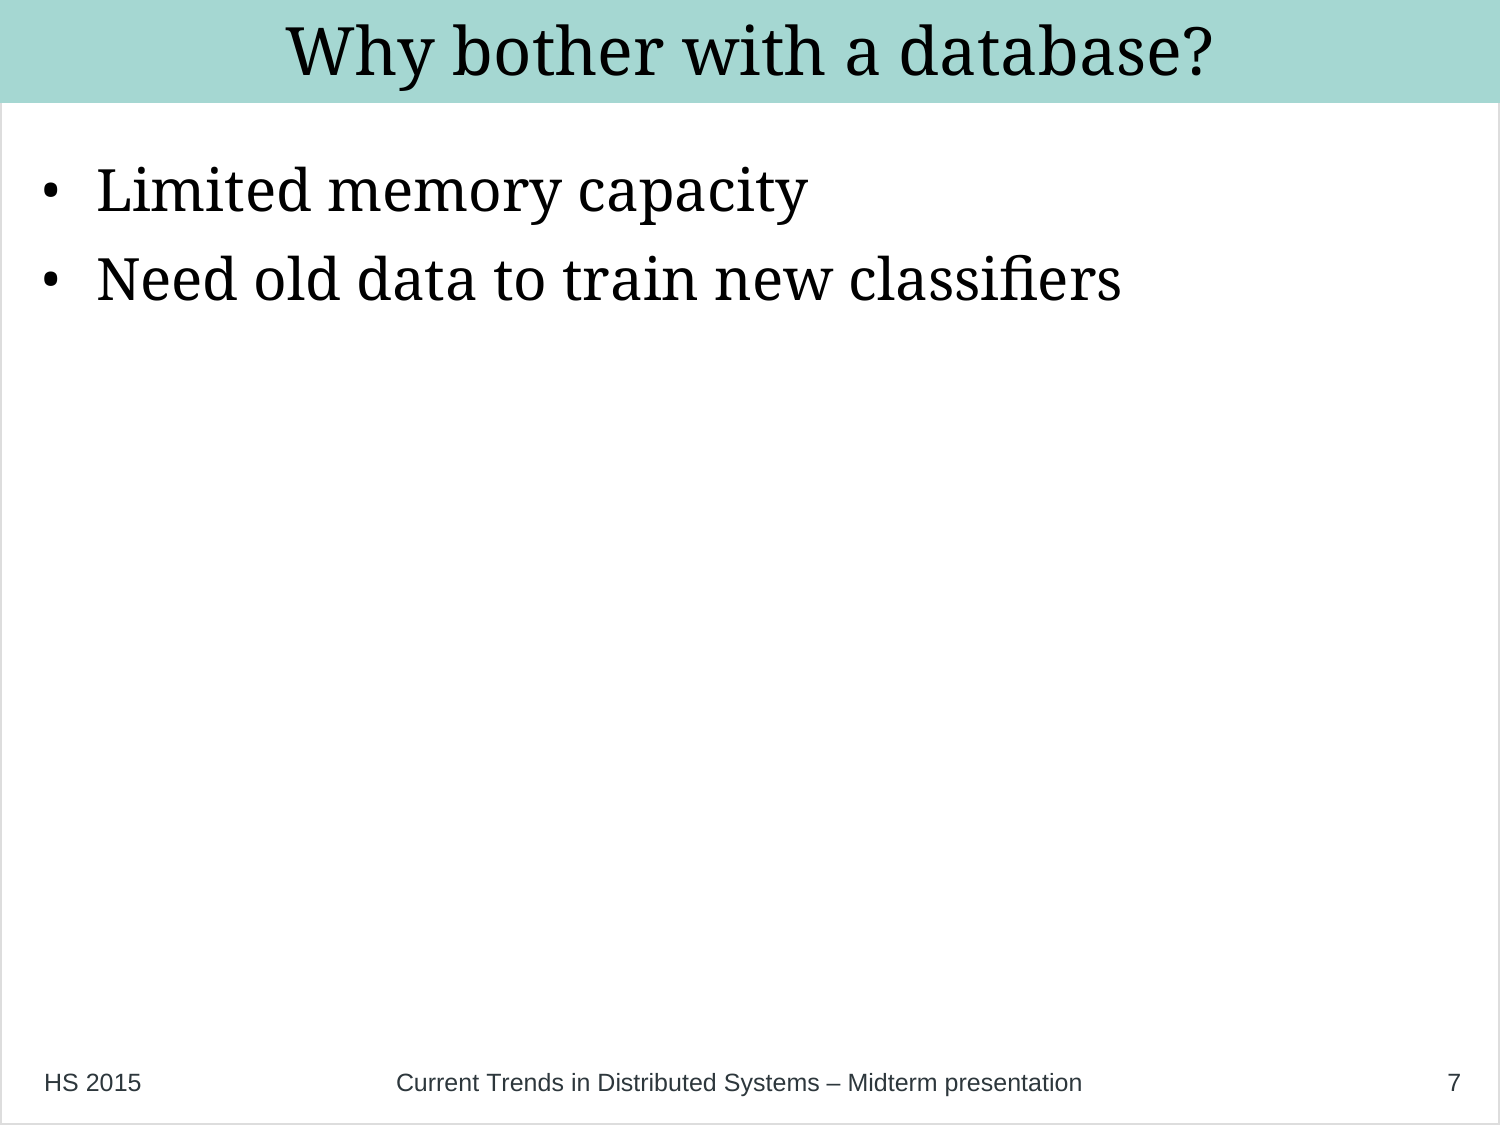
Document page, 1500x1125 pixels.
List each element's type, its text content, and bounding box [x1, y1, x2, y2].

text_box Current Trends in Distributed Systems – Midterm presentation [300, 1058, 1201, 1107]
text_box HS 2015 [29, 1058, 195, 1097]
title Why bother with a database? [0, 0, 1500, 100]
list Limited memory capacity Need old data to train new classifiers [24, 142, 1476, 810]
text_box [1376, 1058, 1477, 1097]
